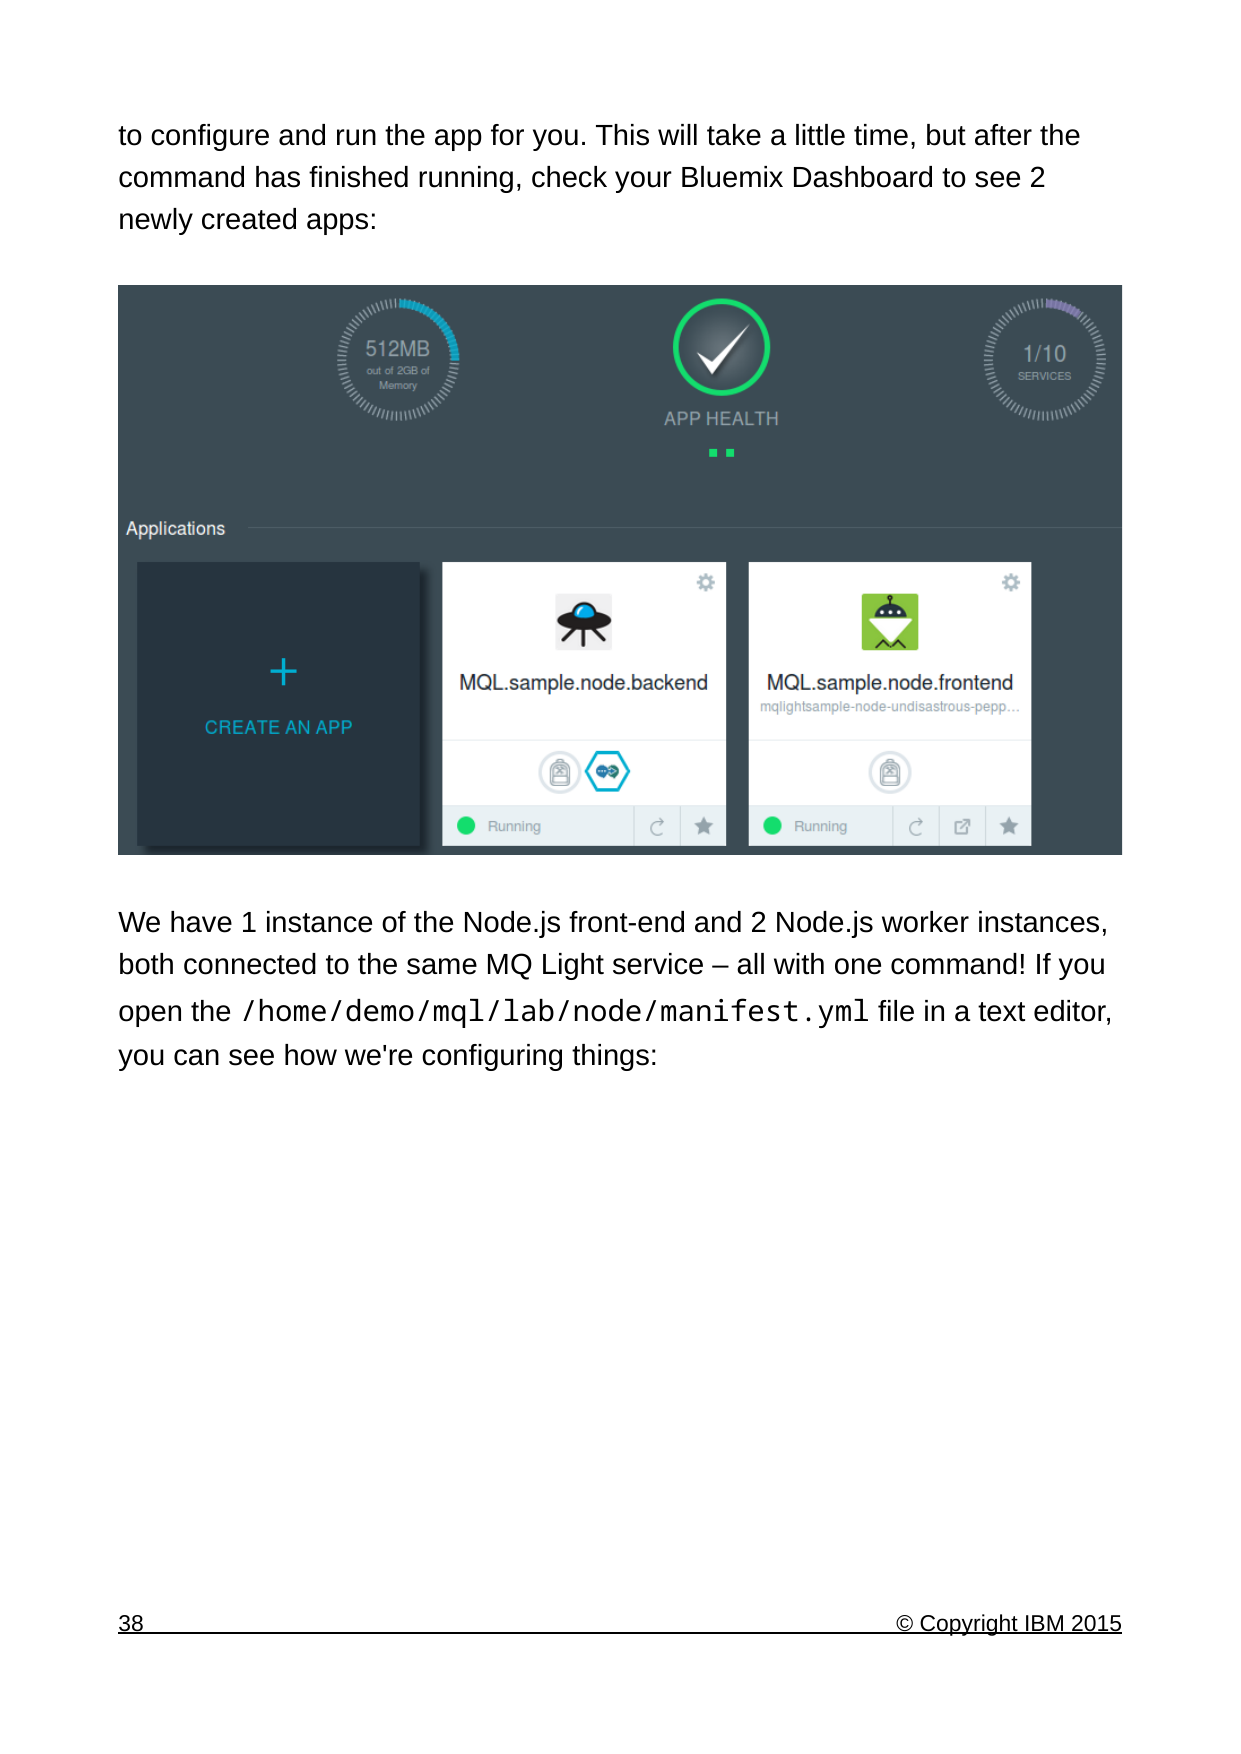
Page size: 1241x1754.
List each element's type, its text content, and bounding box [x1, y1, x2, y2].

text We have 1 instance of the Node.js front-end and 2 Node.js worker instances, both connected to the same MQ Light service – all with one command! If you open the /home/demo/mql/lab/node/manifest.yml file in a text editor, you can see how we're configuring things: [118, 905, 1122, 1072]
text to configure and run the app for you. This will take a little time, but after the command has finished running, check your Bluemix Dashboard to see 2 newly created apps: [118, 118, 1122, 235]
picture [118, 285, 1123, 855]
